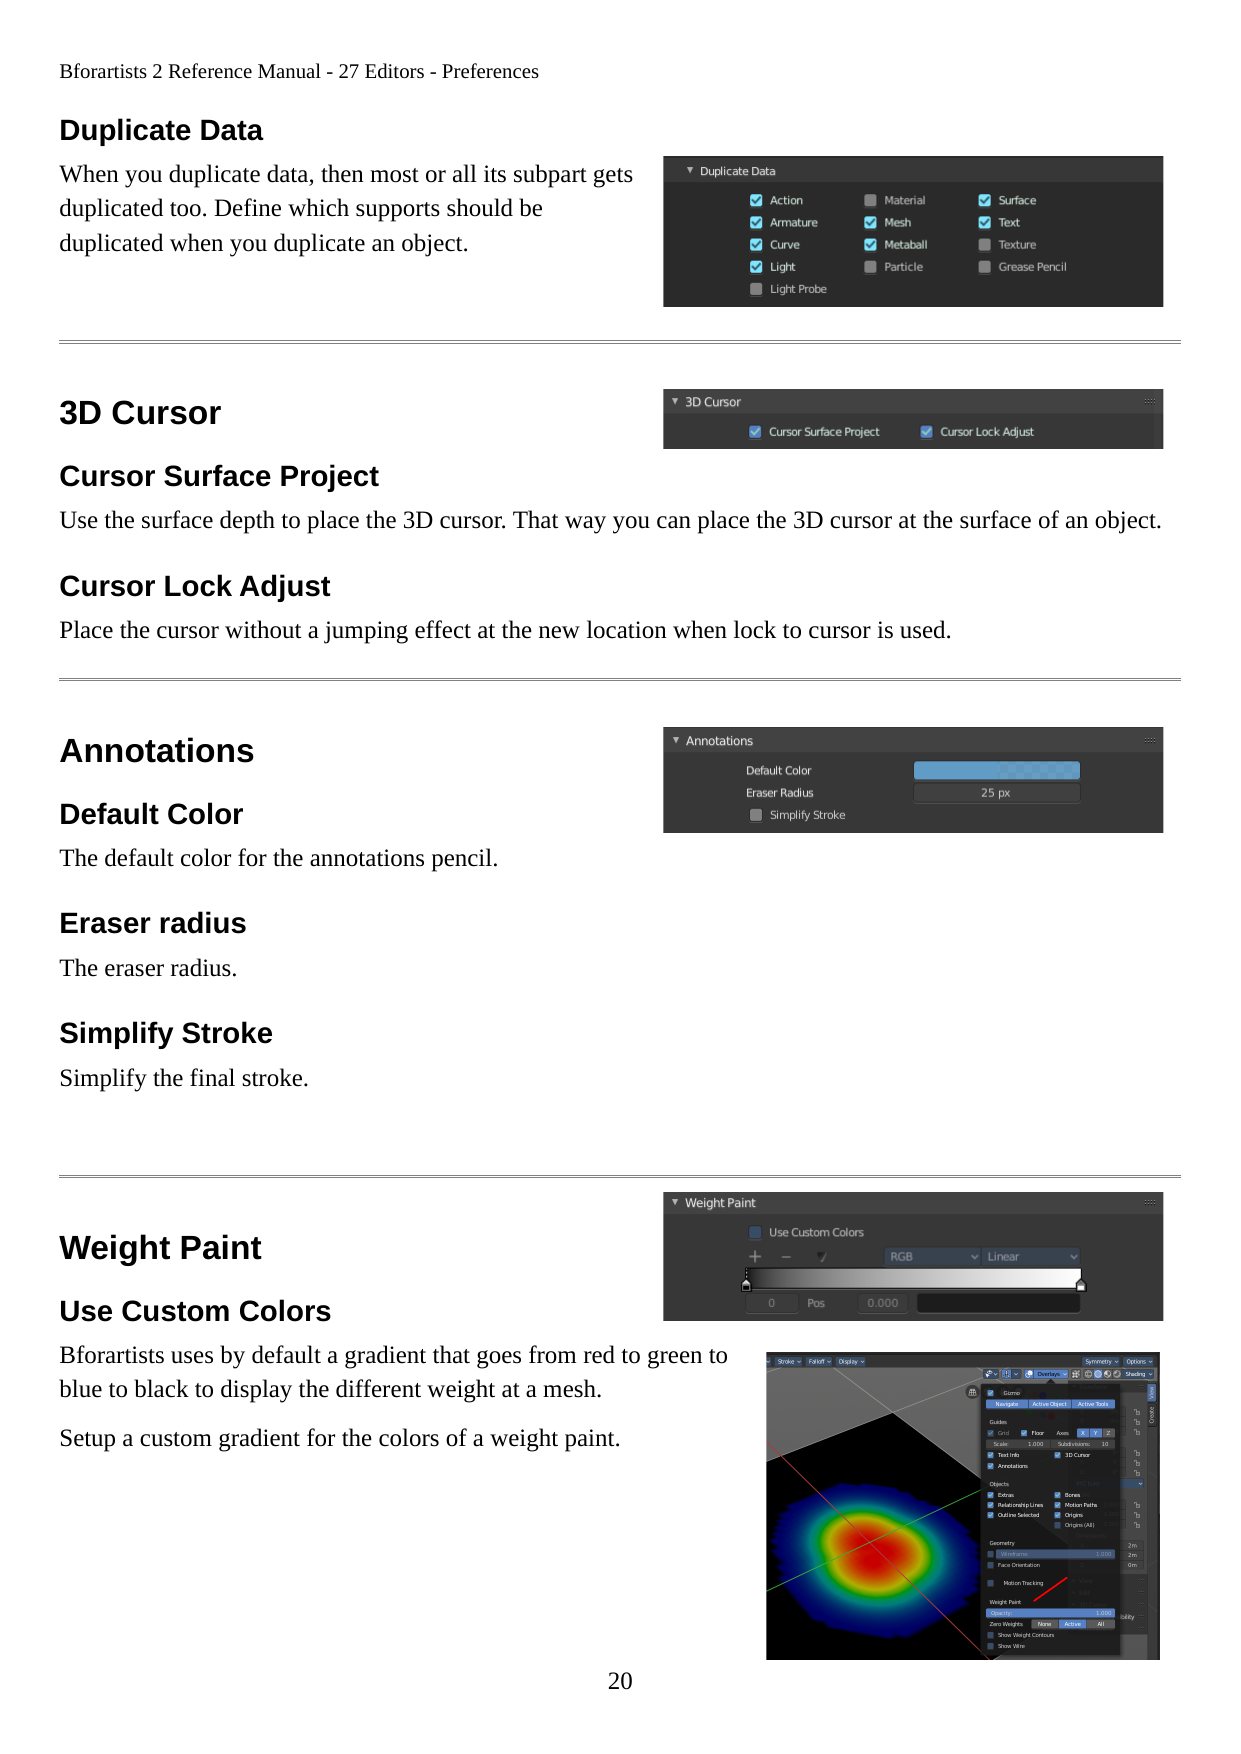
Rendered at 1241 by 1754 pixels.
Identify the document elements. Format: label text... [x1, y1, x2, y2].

subtitle Use Custom Colors [59, 1293, 1181, 1327]
picture [663, 389, 1164, 449]
picture [663, 156, 1164, 307]
text The eraser radius. [59, 953, 1181, 981]
text The default color for the annotations pencil. [59, 843, 1181, 872]
subtitle Annotations [59, 731, 663, 769]
text When you duplicate data, then most or all its subpart gets duplicated too. Define which supports should be duplicated when you duplicate an object. [59, 159, 663, 257]
subtitle Default Color [59, 797, 663, 830]
subtitle Duplicate Data [59, 113, 1181, 146]
text Use the surface depth to place the 3D cursor. That way you can place the 3D cursor at the surface of an object. [59, 505, 1181, 534]
picture [766, 1352, 1160, 1660]
subtitle Cursor Surface Project [59, 459, 1181, 492]
subtitle [1164, 731, 1181, 769]
subtitle 3D Cursor [59, 393, 663, 432]
subtitle Simplify Stroke [59, 1016, 1181, 1050]
subtitle [1164, 393, 1181, 432]
subtitle [1164, 797, 1181, 830]
text Place the cursor without a jumping effect at the new location when lock to cursor is used. [59, 615, 1181, 643]
subtitle Weight Paint [59, 1228, 663, 1266]
picture [663, 1192, 1164, 1321]
text Setup a custom gradient for the colors of a weight paint. [59, 1423, 766, 1452]
subtitle Cursor Lock Adjust [59, 568, 1181, 602]
subtitle [1164, 1228, 1181, 1266]
subtitle Eraser radius [59, 906, 1181, 940]
text Simplify the final stroke. [59, 1063, 1181, 1091]
picture [663, 727, 1164, 833]
text Bforartists uses by default a gradient that goes from red to green to blue to black to display the different weight at a mesh. [59, 1340, 1181, 1403]
